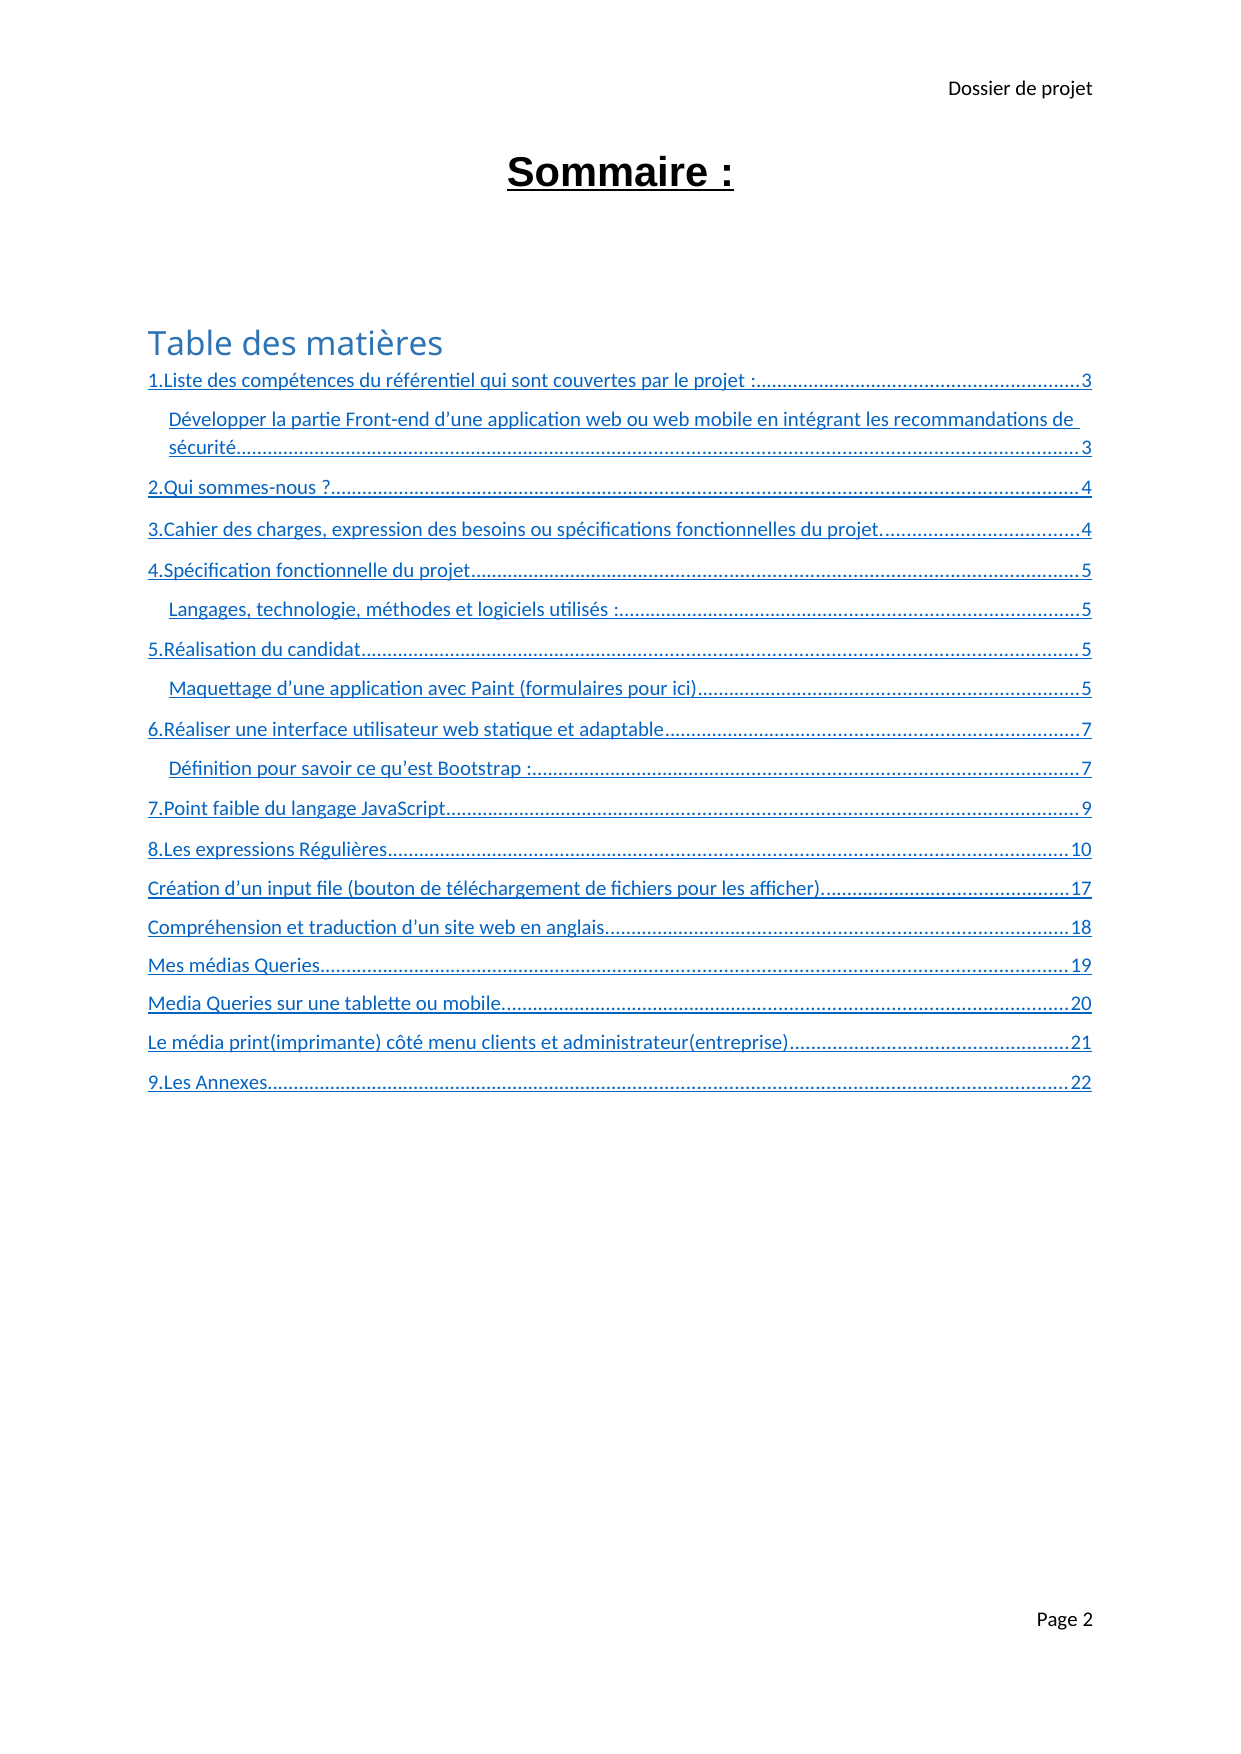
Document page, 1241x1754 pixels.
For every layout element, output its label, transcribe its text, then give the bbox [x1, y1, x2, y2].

text 3. Cahier des charges, expression des besoins ou spécifications fonctionnelles du projet. 4 [148, 514, 1093, 542]
text Le média print(imprimante) côté menu clients et administrateur(entreprise) 21 [148, 1029, 1093, 1054]
text Compréhension et traduction d’un site web en anglais. 18 [148, 914, 1093, 939]
text 5. Réalisation du candidat 5 [148, 634, 1093, 662]
text 9. Les Annexes 22 [148, 1067, 1093, 1095]
text 7. Point faible du langage JavaScript 9 [148, 793, 1093, 821]
text 6. Réaliser une interface utilisateur web statique et adaptable 7 [148, 714, 1093, 742]
text 2. Qui sommes-nous ? 4 [148, 472, 1093, 501]
text 4. Spécification fonctionnelle du projet 5 [148, 555, 1093, 583]
text 1. Liste des compétences du référentiel qui sont couvertes par le projet : 3 [148, 365, 1093, 393]
text Maquettage d’une application avec Paint (formulaires pour ici) 5 [168, 675, 1093, 701]
text Media Queries sur une tablette ou mobile. 20 [148, 991, 1093, 1016]
text Définition pour savoir ce qu’est Bootstrap : 7 [168, 755, 1093, 780]
text Sommaire : [148, 148, 1093, 196]
text Table des matières [148, 320, 1093, 365]
text 8. Les expressions Régulières 10 [148, 834, 1093, 862]
text Création d’un input file (bouton de téléchargement de fichiers pour les afficher). 17 [148, 876, 1093, 901]
text Développer la partie Front-end d’une application web ou web mobile en intégrant les recommandations de sécurité 3 [168, 406, 1093, 459]
text Langages, technologie, méthodes et logiciels utilisés : 5 [168, 596, 1093, 621]
text Mes médias Queries 19 [148, 952, 1093, 978]
